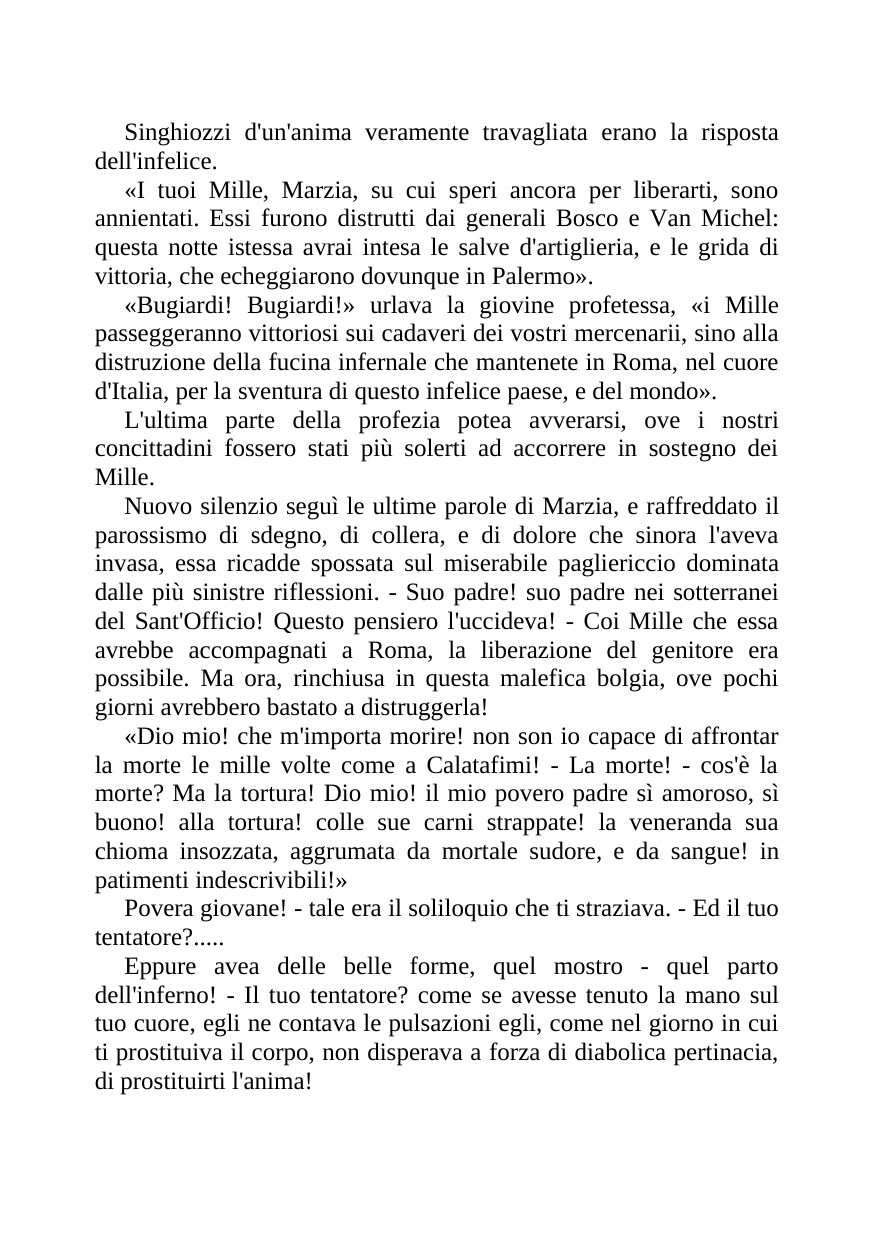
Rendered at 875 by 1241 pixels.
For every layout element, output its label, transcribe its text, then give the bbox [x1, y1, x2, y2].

text Singhiozzi d'un'anima veramente travagliata erano la risposta dell'infelice. [94, 117, 779, 175]
text «Bugiardi! Bugiardi!» urlava la giovine profetessa, «i Mille passeggeranno vittoriosi sui cadaveri dei vostri mercenarii, sino alla distruzione della fucina infernale che mantenete in Roma, nel cuore d'Italia, per la sventura di questo infelice paese, e del mondo». [94, 290, 779, 405]
text «I tuoi Mille, Marzia, su cui speri ancora per liberarti, sono annientati. Essi furono distrutti dai generali Bosco e Van Michel: questa notte istessa avrai intesa le salve d'artiglieria, e le grida di vittoria, che echeggiarono dovunque in Palermo». [94, 175, 779, 290]
text Eppure avea delle belle forme, quel mostro - quel parto dell'inferno! - Il tuo tentatore? come se avesse tenuto la mano sul tuo cuore, egli ne contava le pulsazioni egli, come nel giorno in cui ti prostituiva il corpo, non disperava a forza di diabolica pertinacia, di prostituirti l'anima! [94, 951, 779, 1095]
text Povera giovane! - tale era il soliloquio che ti straziava. - Ed il tuo tentatore?..... [94, 893, 779, 951]
text «Dio mio! che m'importa morire! non son io capace di affrontar la morte le mille volte come a Calatafimi! - La morte! - cos'è la morte? Ma la tortura! Dio mio! il mio povero padre sì amoroso, sì buono! alla tortura! colle sue carni strappate! la veneranda sua chioma insozzata, aggrumata da mortale sudore, e da sangue! in patimenti indescrivibili!» [94, 721, 779, 893]
text Nuovo silenzio seguì le ultime parole di Marzia, e raffreddato il parossismo di sdegno, di collera, e di dolore che sinora l'aveva invasa, essa ricadde spossata sul miserabile pagliericcio dominata dalle più sinistre riflessioni. - Suo padre! suo padre nei sotterranei del Sant'Officio! Questo pensiero l'uccideva! - Coi Mille che essa avrebbe accompagnati a Roma, la liberazione del genitore era possibile. Ma ora, rinchiusa in questa malefica bolgia, ove pochi giorni avrebbero bastato a distruggerla! [94, 491, 779, 721]
text L'ultima parte della profezia potea avverarsi, ove i nostri concittadini fossero stati più solerti ad accorrere in sostegno dei Mille. [94, 405, 779, 491]
